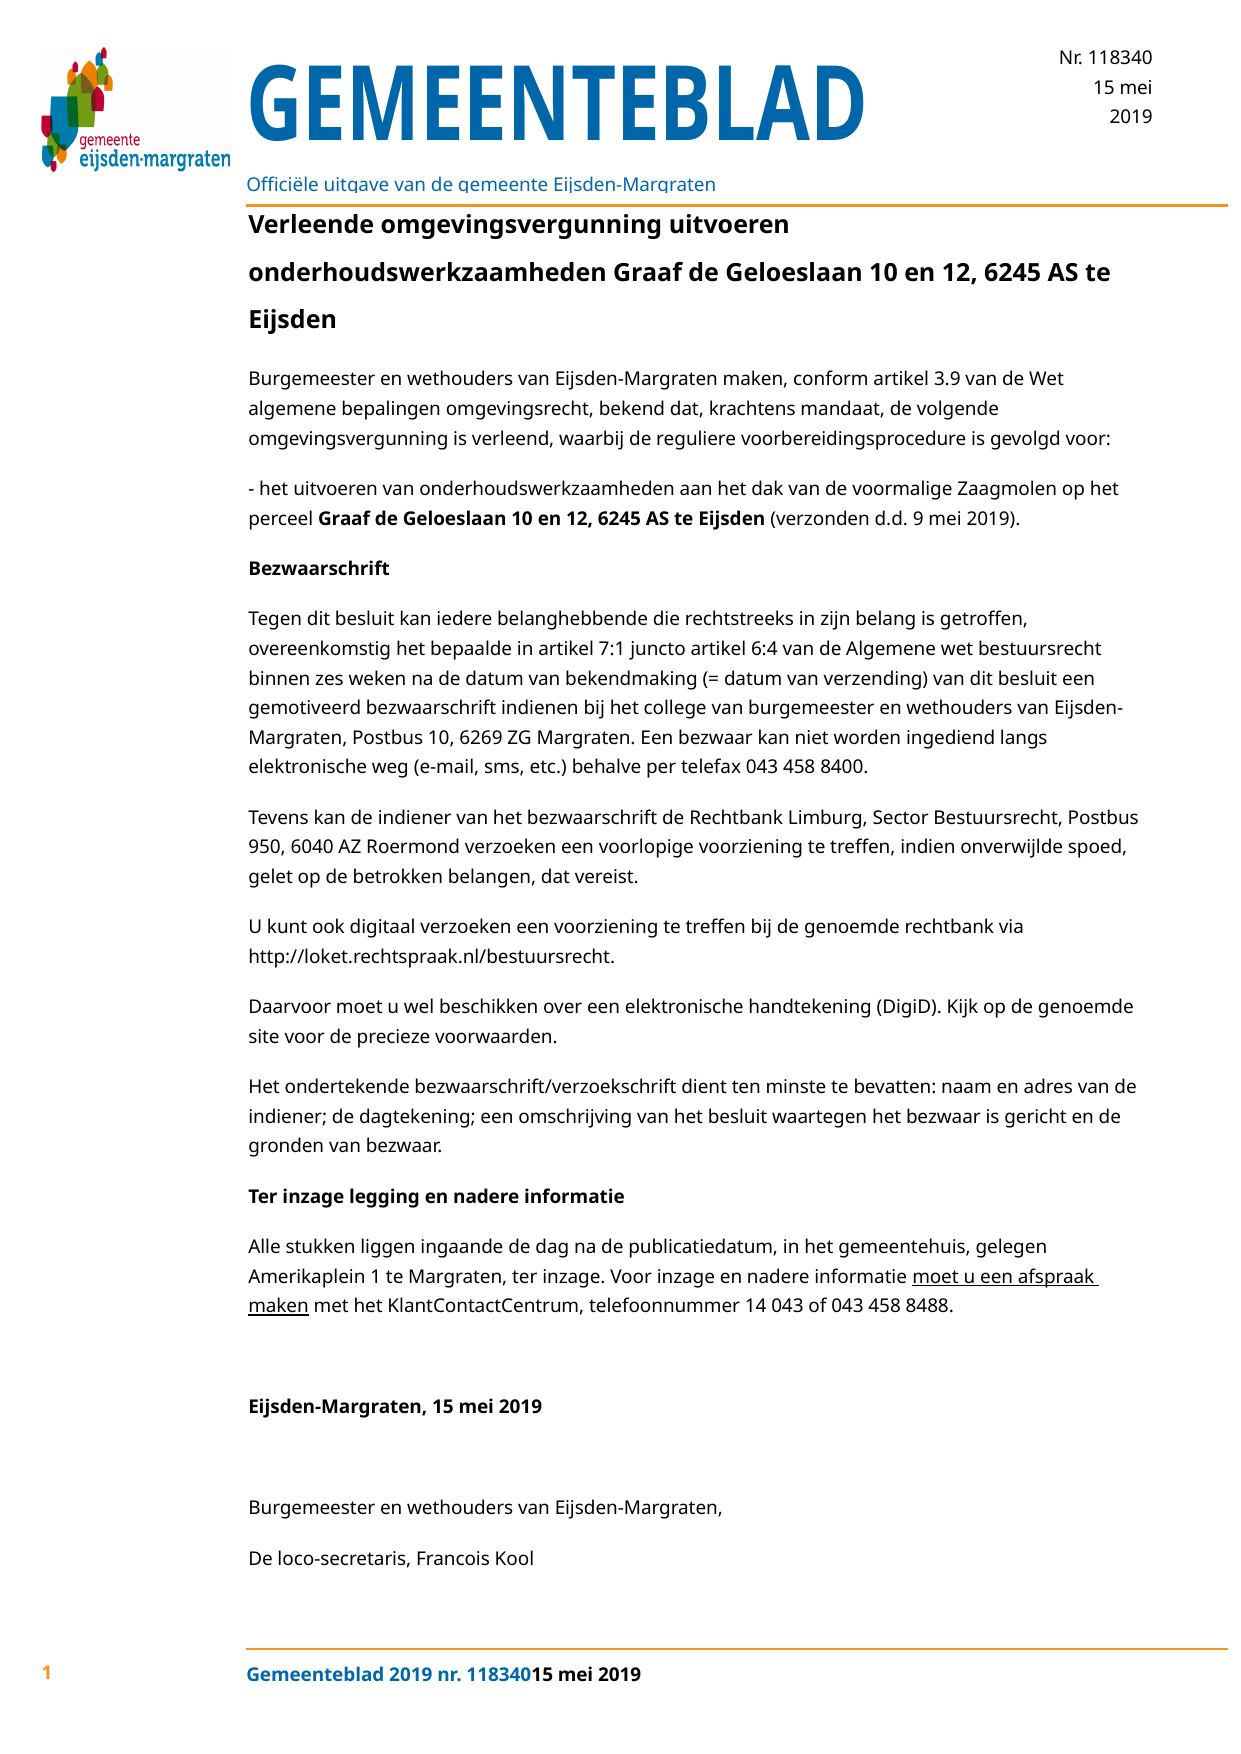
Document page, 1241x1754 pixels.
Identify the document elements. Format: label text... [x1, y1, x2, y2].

text Burgemeester en wethouders van Eijsden-Margraten, [248, 1494, 1152, 1520]
text Daarvoor moet u wel beschikken over een elektronische handtekening (DigiD). Kijk op de genoemde site voor de precieze voorwaarden. [248, 993, 1152, 1049]
text Burgemeester en wethouders van Eijsden-Margraten maken, conform artikel 3.9 van de Wet algemene bepalingen omgevingsrecht, bekend dat, krachtens mandaat, de volgende omgevingsvergunning is verleend, waarbij de reguliere voorbereidingsprocedure is gevolgd voor: [248, 366, 1152, 450]
text - het uitvoeren van onderhoudswerkzaamheden aan het dak van de voormalige Zaagmolen op het perceel Graaf de Geloeslaan 10 en 12, 6245 AS te Eijsden (verzonden d.d. 9 mei 2019). [248, 475, 1152, 530]
text Eijsden-Margraten, 15 mei 2019 [248, 1393, 1152, 1419]
text Tevens kan de indiener van het bezwaarschrift de Rechtbank Limburg, Sector Bestuursrecht, Postbus 950, 6040 AZ Roermond verzoeken een voorlopige voorziening te treffen, indien onverwijlde spoed, gelet op de betrokken belangen, dat vereist. [248, 804, 1152, 889]
text Ter inzage legging en nadere informatie [248, 1183, 1152, 1209]
text De loco-secretaris, Francois Kool [248, 1545, 1152, 1570]
text Verleende omgevingsvergunning uitvoeren onderhoudswerkzaamheden Graaf de Geloeslaan 10 en 12, 6245 AS te Eijsden [248, 207, 1152, 336]
text Bezwaarschrift [248, 555, 1152, 581]
text Het ondertekende bezwaarschrift/verzoekschrift dient ten minste te bevatten: naam en adres van de indiener; de dagtekening; een omschrijving van het besluit waartegen het bezwaar is gericht en de gronden van bezwaar. [248, 1073, 1152, 1158]
text Tegen dit besluit kan iedere belanghebbende die rechtstreeks in zijn belang is getroffen, overeenkomstig het bepaalde in artikel 7:1 juncto artikel 6:4 van de Algemene wet bestuursrecht binnen zes weken na de datum van bekendmaking (= datum van verzending) van dit besluit een gemotiveerd bezwaarschrift indienen bij het college van burgemeester en wethouders van Eijsden-Margraten, Postbus 10, 6269 ZG Margraten. Een bezwaar kan niet worden ingediend langs elektronische weg (e-mail, sms, etc.) behalve per telefax 043 458 8400. [248, 606, 1152, 779]
picture [41, 47, 231, 172]
text Alle stukken liggen ingaande de dag na de publicatiedatum, in het gemeentehuis, gelegen Amerikaplein 1 te Margraten, ter inzage. Voor inzage en nadere informatie moet u een afspraak maken met het KlantContactCentrum, telefoonnummer 14 043 of 043 458 8488. [248, 1233, 1152, 1318]
text U kunt ook digitaal verzoeken een voorziening te treffen bij de genoemde rechtbank via http://loket.rechtspraak.nl/bestuursrecht. [248, 913, 1152, 969]
